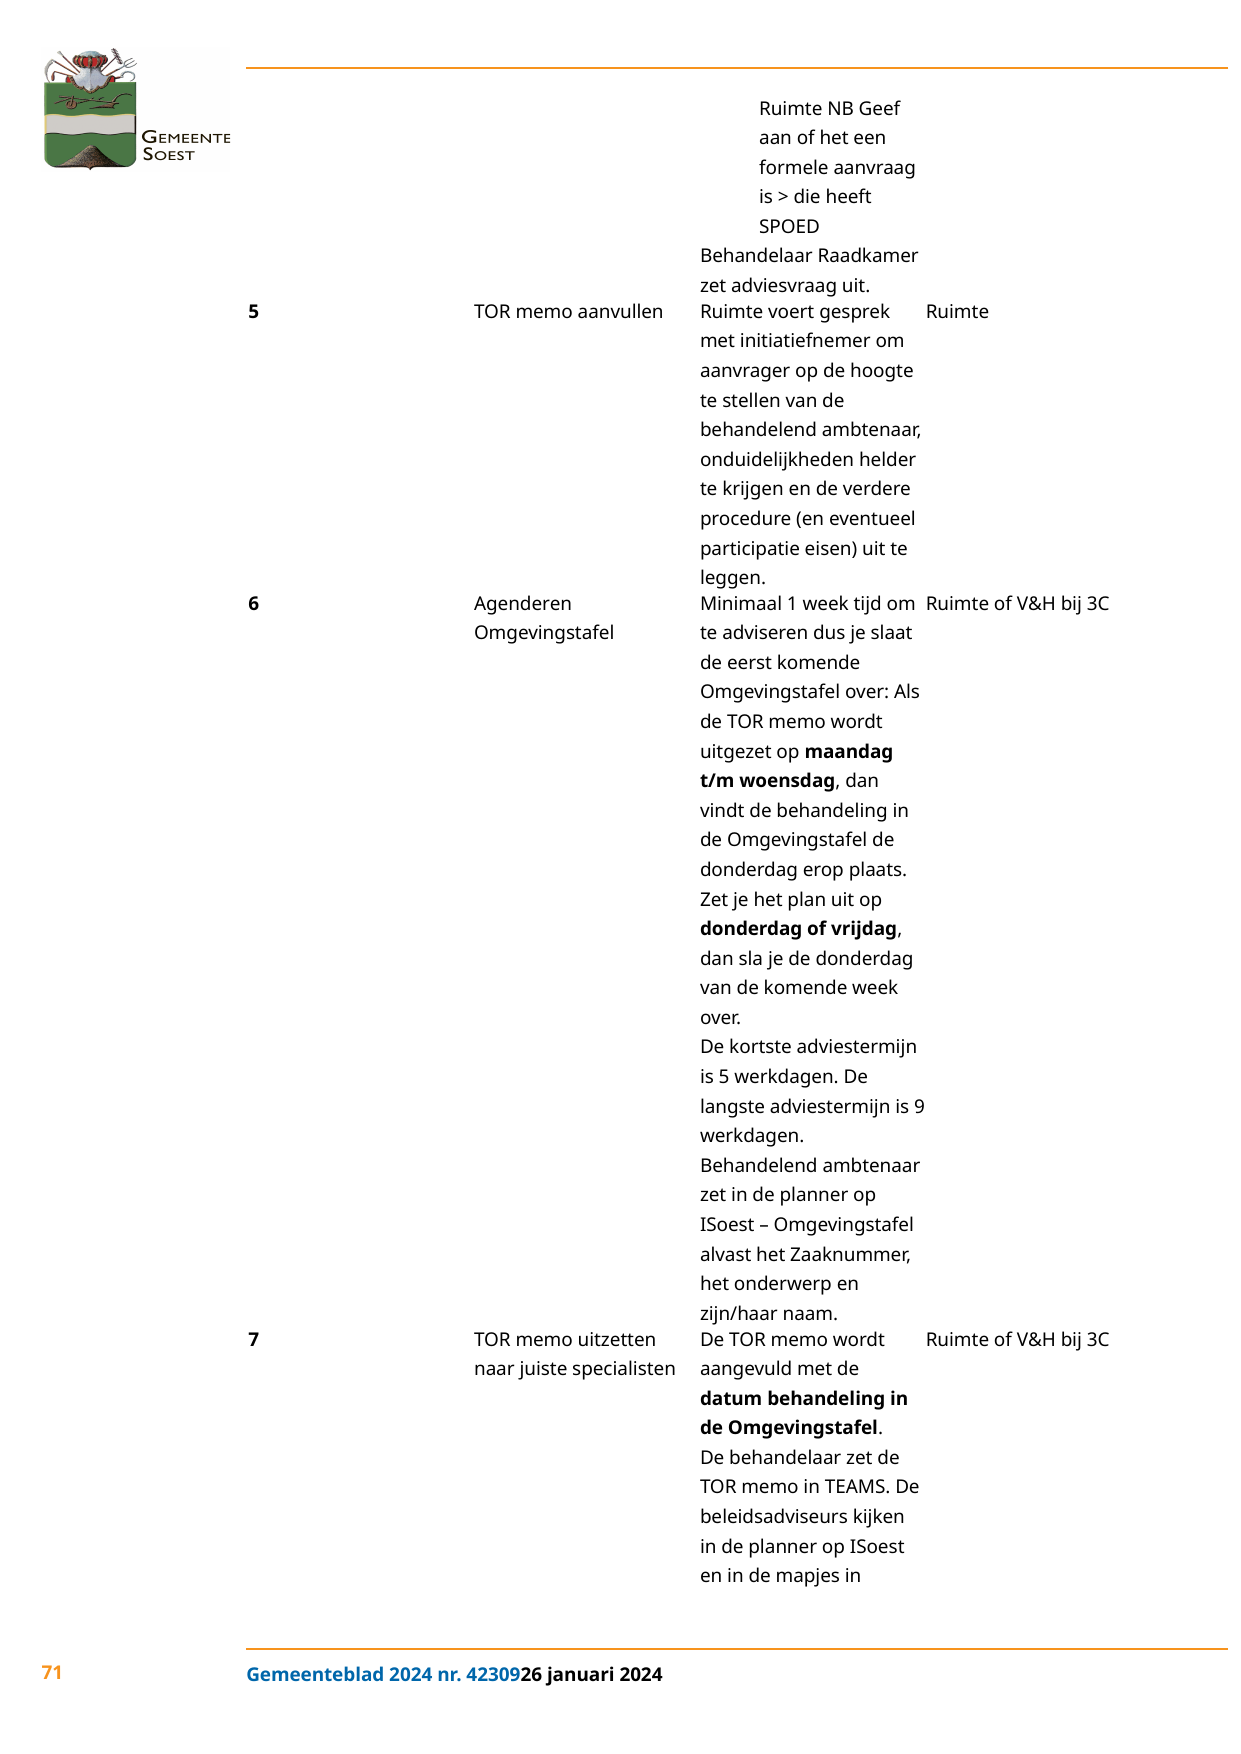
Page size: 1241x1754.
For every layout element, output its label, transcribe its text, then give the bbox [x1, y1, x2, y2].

table_cell Minimaal 1 week tijd om te adviseren dus je slaat de eerst komende Omgevingstafel over: Als de TOR memo wordt uitgezet op maandag t/m woensdag, dan vindt de behandeling in de Omgevingstafel de donderdag erop plaats. Zet je het plan uit op donderdag of vrijdag, dan sla je de donderdag van de komende week over. De kortste adviestermijn is 5 werkdagen. De langste adviestermijn is 9 werkdagen. Behandelend ambtenaar zet in de planner op ISoest – Omgevingstafel alvast het Zaaknummer, het onderwerp en zijn/haar naam. [700, 590, 926, 1326]
table_cell [474, 95, 700, 298]
table_cell TOR memo aanvullen [474, 298, 700, 590]
table_cell 5 [248, 298, 474, 590]
picture [41, 47, 231, 172]
table_cell [248, 95, 474, 298]
table_cell TOR memo uitzetten naar juiste specialisten [474, 1326, 700, 1588]
table_cell 6 [248, 590, 474, 1326]
table_cell [926, 95, 1152, 298]
table_cell Ruimte of V&H bij 3C [926, 1326, 1152, 1588]
table_cell De TOR memo wordt aangevuld met de datum behandeling in de Omgevingstafel. De behandelaar zet de TOR memo in TEAMS. De beleidsadviseurs kijken in de planner op ISoest en in de mapjes in [700, 1326, 926, 1588]
table_cell Agenderen Omgevingstafel [474, 590, 700, 1326]
table_cell Ruimte of V&H bij 3C [926, 590, 1152, 1326]
table_cell 7 [248, 1326, 474, 1588]
table_cell Ruimte [926, 298, 1152, 590]
table_cell Ruimte NB Geef aan of het een formele aanvraag is > die heeft SPOED Behandelaar Raadkamer zet adviesvraag uit. [700, 95, 926, 298]
table_cell Ruimte voert gesprek met initiatiefnemer om aanvrager op de hoogte te stellen van de behandelend ambtenaar, onduidelijkheden helder te krijgen en de verdere procedure (en eventueel participatie eisen) uit te leggen. [700, 298, 926, 590]
